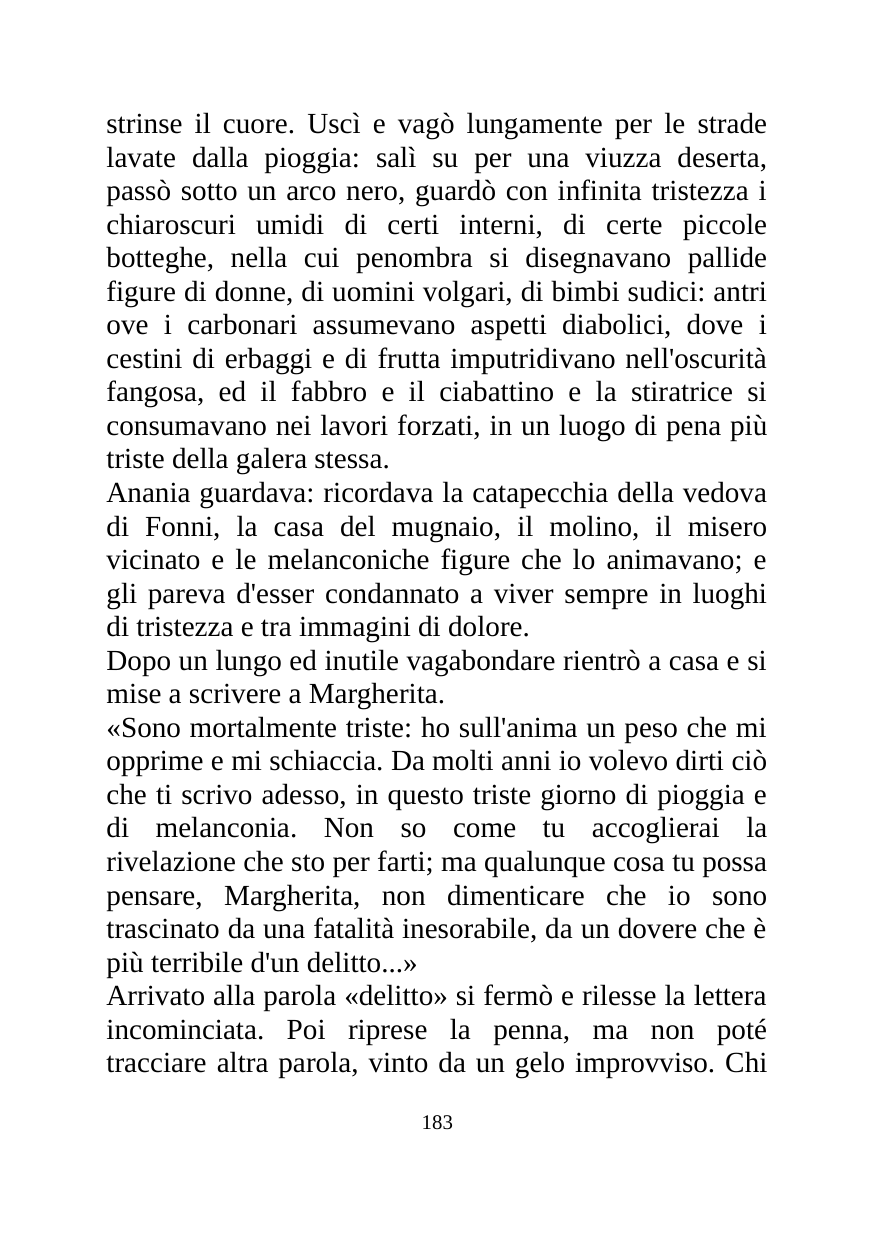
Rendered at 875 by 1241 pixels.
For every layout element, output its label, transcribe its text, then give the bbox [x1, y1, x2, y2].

text Dopo un lungo ed inutile vagabondare rientrò a casa e si mise a scrivere a Margherita. [106, 643, 768, 710]
text Arrivato alla parola «delitto» si fermò e rilesse la lettera incominciata. Poi riprese la penna, ma non poté tracciare altra parola, vinto da un gelo improvviso. Chi [106, 978, 768, 1079]
text strinse il cuore. Uscì e vagò lungamente per le strade lavate dalla pioggia: salì su per una viuzza deserta, passò sotto un arco nero, guardò con infinita tristezza i chiaroscuri umidi di certi interni, di certe piccole botteghe, nella cui penombra si disegnavano pallide figure di donne, di uomini volgari, di bimbi sudici: antri ove i carbonari assumevano aspetti diabolici, dove i cestini di erbaggi e di frutta imputridivano nell'oscurità fangosa, ed il fabbro e il ciabattino e la stiratrice si consumavano nei lavori forzati, in un luogo di pena più triste della galera stessa. [106, 106, 768, 475]
text Anania guardava: ricordava la catapecchia della vedova di Fonni, la casa del mugnaio, il molino, il misero vicinato e le melanconiche figure che lo animavano; e gli pareva d'esser condannato a viver sempre in luoghi di tristezza e tra immagini di dolore. [106, 475, 768, 643]
text «Sono mortalmente triste: ho sull'anima un peso che mi opprime e mi schiaccia. Da molti anni io volevo dirti ciò che ti scrivo adesso, in questo triste giorno di pioggia e di melanconia. Non so come tu accoglierai la rivelazione che sto per farti; ma qualunque cosa tu possa pensare, Margherita, non dimenticare che io sono trascinato da una fatalità inesorabile, da un dovere che è più terribile d'un delitto...» [106, 710, 768, 978]
